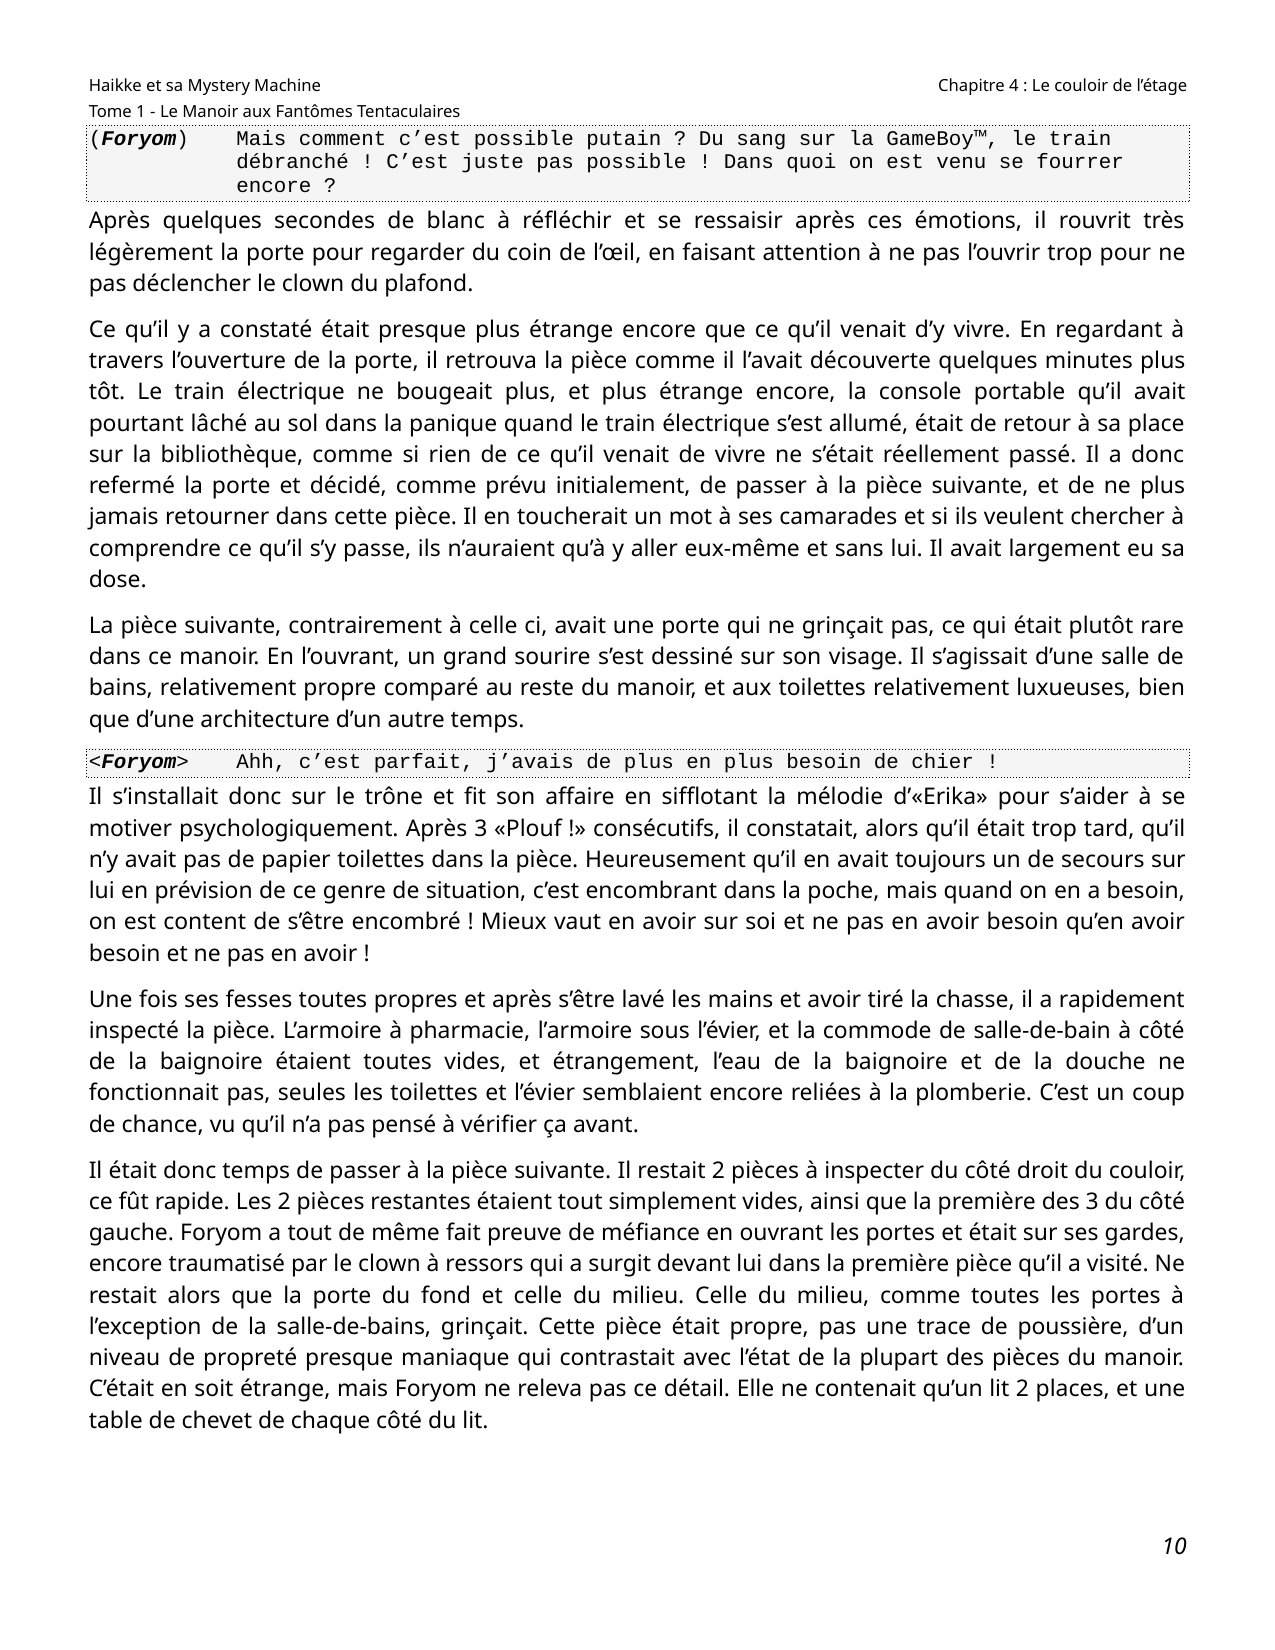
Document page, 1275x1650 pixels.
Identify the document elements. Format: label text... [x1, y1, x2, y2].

text Ce qu’il y a constaté était presque plus étrange encore que ce qu’il venait d’y vivre. En regardant à travers l’ouverture de la porte, il retrouva la pièce comme il l’avait découverte quelques minutes plus tôt. Le train électrique ne bougeait plus, et plus étrange encore, la console portable qu’il avait pourtant lâché au sol dans la panique quand le train électrique s’est allumé, était de retour à sa place sur la bibliothèque, comme si rien de ce qu’il venait de vivre ne s’était réellement passé. Il a donc refermé la porte et décidé, comme prévu initialement, de passer à la pièce suivante, et de ne plus jamais retourner dans cette pièce. Il en toucherait un mot à ses camarades et si ils veulent chercher à comprendre ce qu’il s’y passe, ils n’auraient qu’à y aller eux-même et sans lui. Il avait largement eu sa dose. [88, 313, 1186, 594]
text Une fois ses fesses toutes propres et après s’être lavé les mains et avoir tiré la chasse, il a rapidement inspecté la pièce. L’armoire à pharmacie, l’armoire sous l’évier, et la commode de salle-de-bain à côté de la baignoire étaient toutes vides, et étrangement, l’eau de la baignoire et de la douche ne fonctionnait pas, seules les toilettes et l’évier semblaient encore reliées à la plomberie. C’est un coup de chance, vu qu’il n’a pas pensé à vérifier ça avant. [88, 983, 1186, 1139]
text Après quelques secondes de blanc à réfléchir et se ressaisir après ces émotions, il rouvrit très légèrement la porte pour regarder du coin de l’œil, en faisant attention à ne pas l’ouvrir trop pour ne pas déclencher le clown du plafond. [88, 204, 1186, 298]
text <Foryom> Ahh, c’est parfait, j’avais de plus en plus besoin de chier ! [86, 748, 1189, 777]
text Il était donc temps de passer à la pièce suivante. Il restait 2 pièces à inspecter du côté droit du couloir, ce fût rapide. Les 2 pièces restantes étaient tout simplement vides, ainsi que la première des 3 du côté gauche. Foryom a tout de même fait preuve de méfiance en ouvrant les portes et était sur ses gardes, encore traumatisé par le clown à ressors qui a surgit devant lui dans la première pièce qu’il a visité. Ne restait alors que la porte du fond et celle du milieu. Celle du milieu, comme toutes les portes à l’exception de la salle-de-bains, grinçait. Cette pièce était propre, pas une trace de poussière, d’un niveau de propreté presque maniaque qui contrastait avec l’état de la plupart des pièces du manoir. C’était en soit étrange, mais Foryom ne releva pas ce détail. Elle ne contenait qu’un lit 2 places, et une table de chevet de chaque côté du lit. [88, 1154, 1186, 1435]
text Il s’installait donc sur le trône et fit son affaire en sifflotant la mélodie d’«Erika» pour s’aider à se motiver psychologiquement. Après 3 «Plouf !» consécutifs, il constatait, alors qu’il était trop tard, qu’il n’y avait pas de papier toilettes dans la pièce. Heureusement qu’il en avait toujours un de secours sur lui en prévision de ce genre de situation, c’est encombrant dans la poche, mais quand on en a besoin, on est content de s’être encombré ! Mieux vaut en avoir sur soi et ne pas en avoir besoin qu’en avoir besoin et ne pas en avoir ! [88, 780, 1186, 968]
text La pièce suivante, contrairement à celle ci, avait une porte qui ne grinçait pas, ce qui était plutôt rare dans ce manoir. En l’ouvrant, un grand sourire s’est dessiné sur son visage. Il s’agissait d’une salle de bains, relativement propre comparé au reste du manoir, et aux toilettes relativement luxueuses, bien que d’une architecture d’un autre temps. [88, 609, 1186, 734]
text (Foryom) Mais comment c’est possible putain ? Du sang sur la GameBoy™, le train débranché ! C’est juste pas possible ! Dans quoi on est venu se fourrer encore ? [86, 125, 1189, 201]
